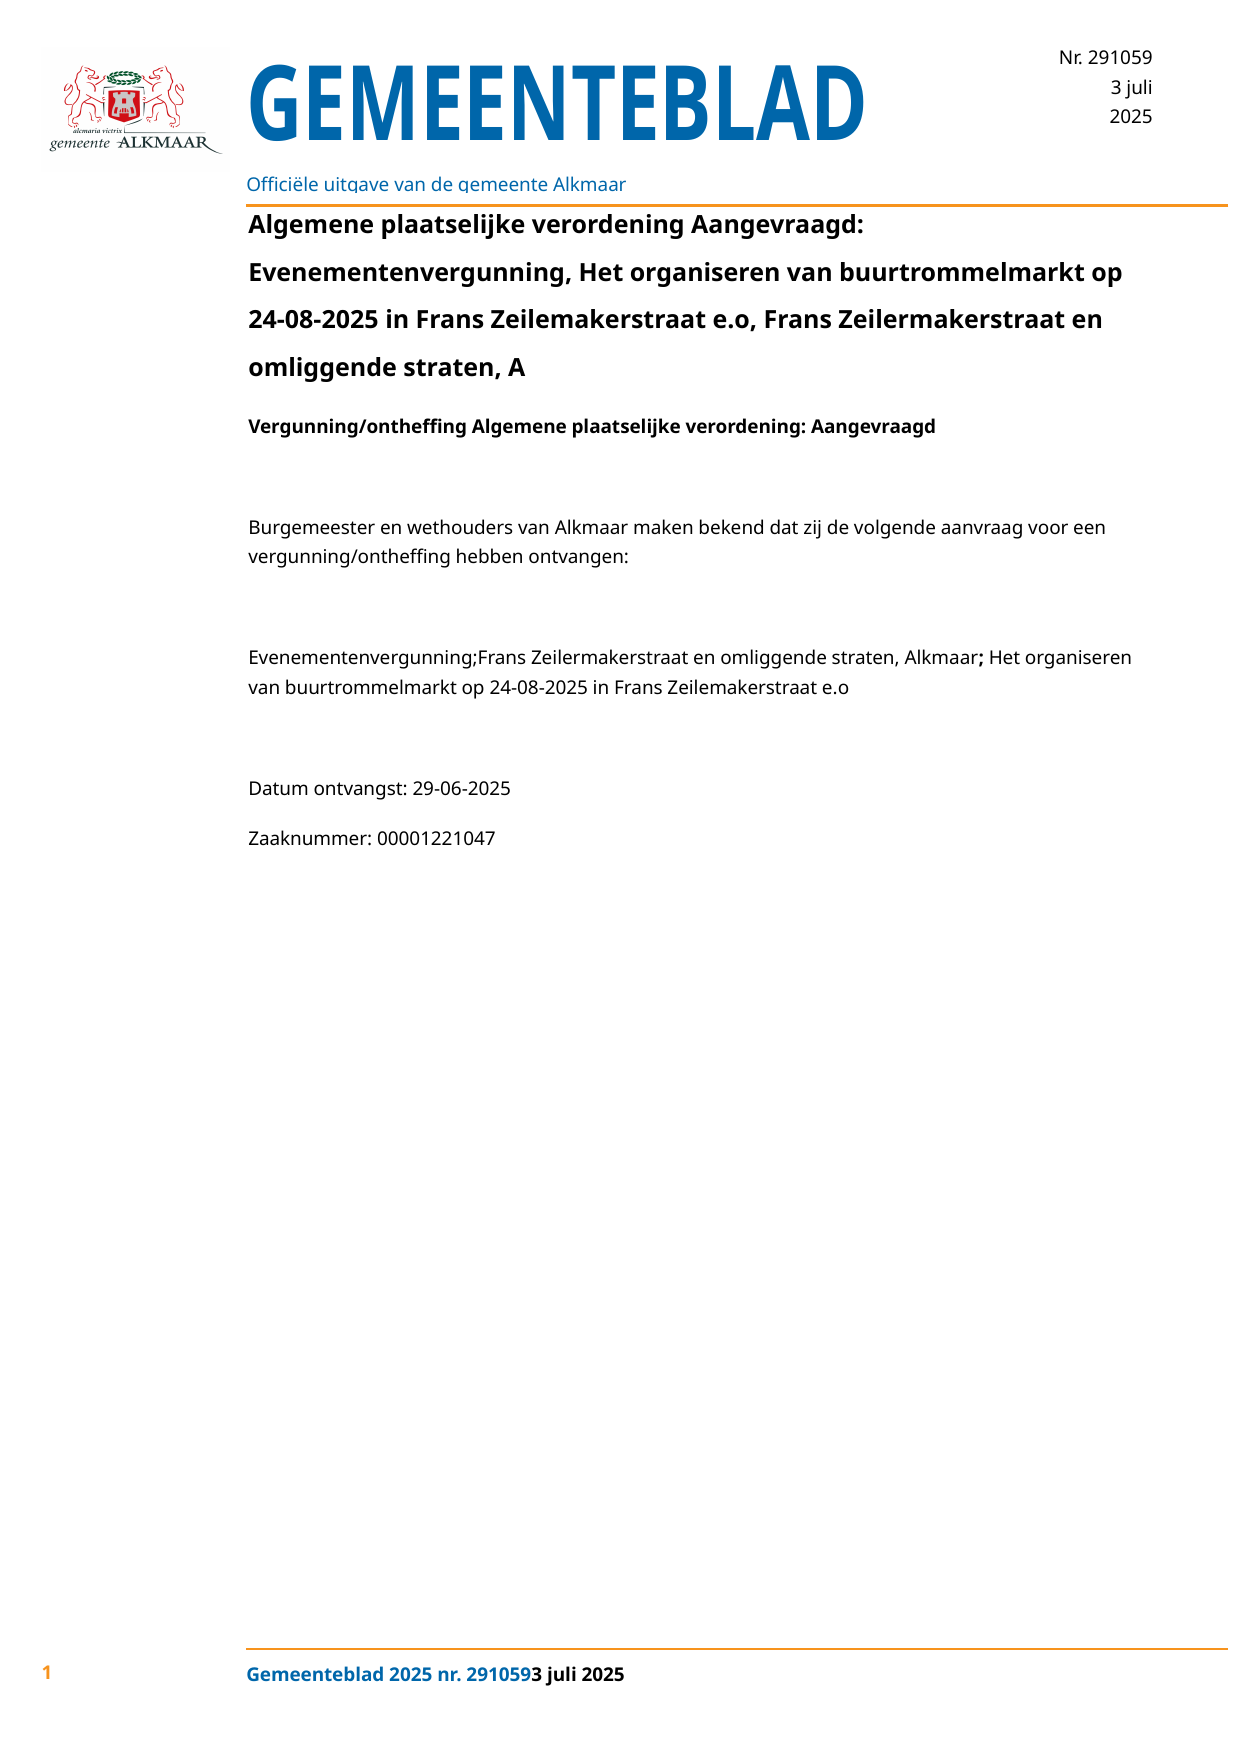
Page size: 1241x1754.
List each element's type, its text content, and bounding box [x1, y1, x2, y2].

text Evenementenvergunning;Frans Zeilermakerstraat en omliggende straten, Alkmaar; Het organiseren van buurtrommelmarkt op 24-08-2025 in Frans Zeilemakerstraat e.o [248, 644, 1152, 700]
text Vergunning/ontheffing Algemene plaatselijke verordening: Aangevraagd [248, 413, 1152, 439]
text Algemene plaatselijke verordening Aangevraagd: Evenementenvergunning, Het organiseren van buurtrommelmarkt op 24-08-2025 in Frans Zeilemakerstraat e.o, Frans Zeilermakerstraat en omliggende straten, A [248, 207, 1152, 384]
text Zaaknummer: 00001221047 [248, 825, 1152, 851]
text Datum ontvangst: 29-06-2025 [248, 775, 1152, 801]
text Burgemeester en wethouders van Alkmaar maken bekend dat zij de volgende aanvraag voor een vergunning/ontheffing hebben ontvangen: [248, 514, 1152, 569]
picture [41, 47, 231, 172]
